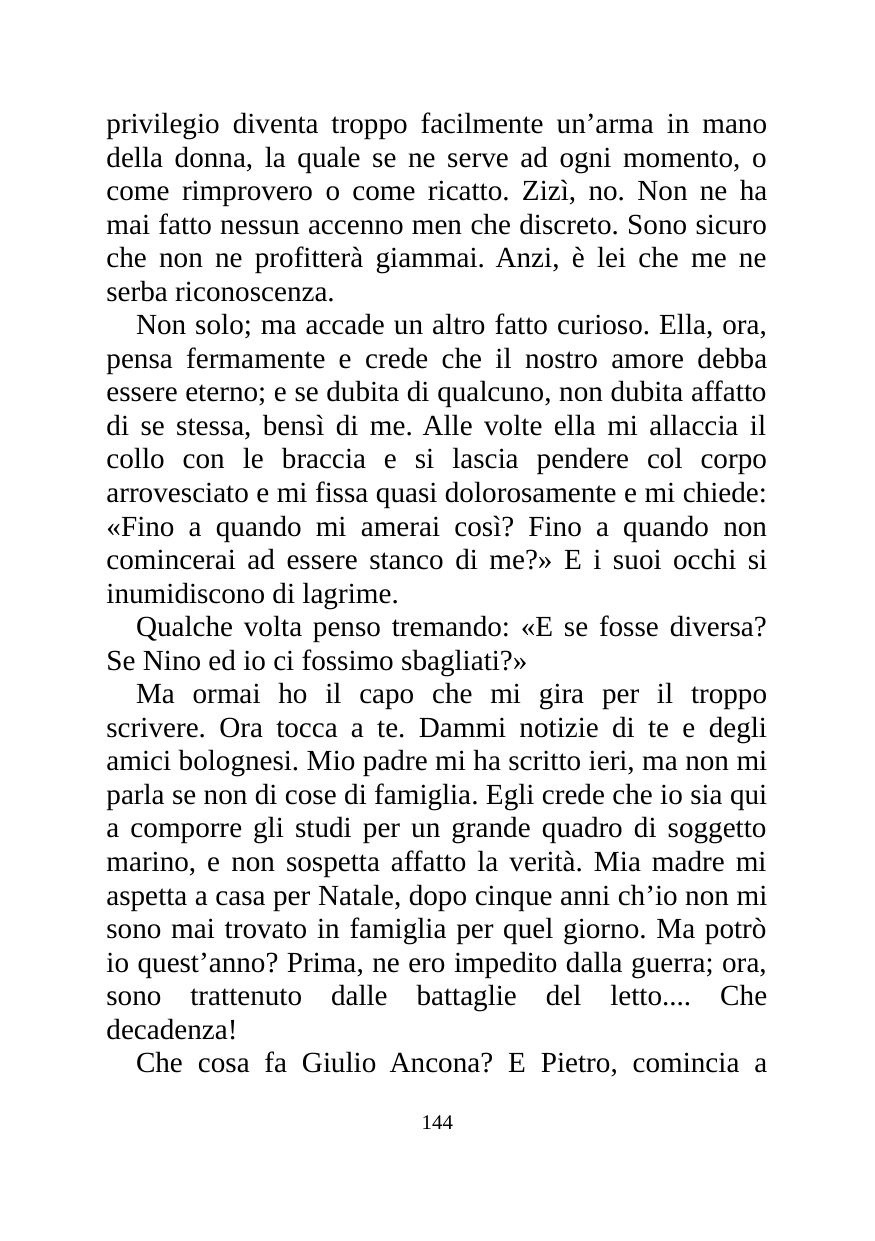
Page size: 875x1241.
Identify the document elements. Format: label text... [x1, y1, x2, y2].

text Che cosa fa Giulio Ancona? E Pietro, comincia a [106, 1045, 768, 1079]
text Ma ormai ho il capo che mi gira per il troppo scrivere. Ora tocca a te. Dammi notizie di te e degli amici bolognesi. Mio padre mi ha scritto ieri, ma non mi parla se non di cose di famiglia. Egli crede che io sia qui a comporre gli studi per un grande quadro di soggetto marino, e non sospetta affatto la verità. Mia madre mi aspetta a casa per Natale, dopo cinque anni ch’io non mi sono mai trovato in famiglia per quel giorno. Ma potrò io quest’anno? Prima, ne ero impedito dalla guerra; ora, sono trattenuto dalle battaglie del letto.... Che decadenza! [106, 676, 768, 1045]
text Non solo; ma accade un altro fatto curioso. Ella, ora, pensa fermamente e crede che il nostro amore debba essere eterno; e se dubita di qualcuno, non dubita affatto di se stessa, bensì di me. Alle volte ella mi allaccia il collo con le braccia e si lascia pendere col corpo arrovesciato e mi fissa quasi dolorosamente e mi chiede: «Fino a quando mi amerai così? Fino a quando non comincerai ad essere stanco di me?» E i suoi occhi si inumidiscono di lagrime. [106, 307, 768, 609]
text privilegio diventa troppo facilmente un’arma in mano della donna, la quale se ne serve ad ogni momento, o come rimprovero o come ricatto. Zizì, no. Non ne ha mai fatto nessun accenno men che discreto. Sono sicuro che non ne profitterà giammai. Anzi, è lei che me ne serba riconoscenza. [106, 106, 768, 307]
text Qualche volta penso tremando: «E se fosse diversa? Se Nino ed io ci fossimo sbagliati?» [106, 609, 768, 676]
